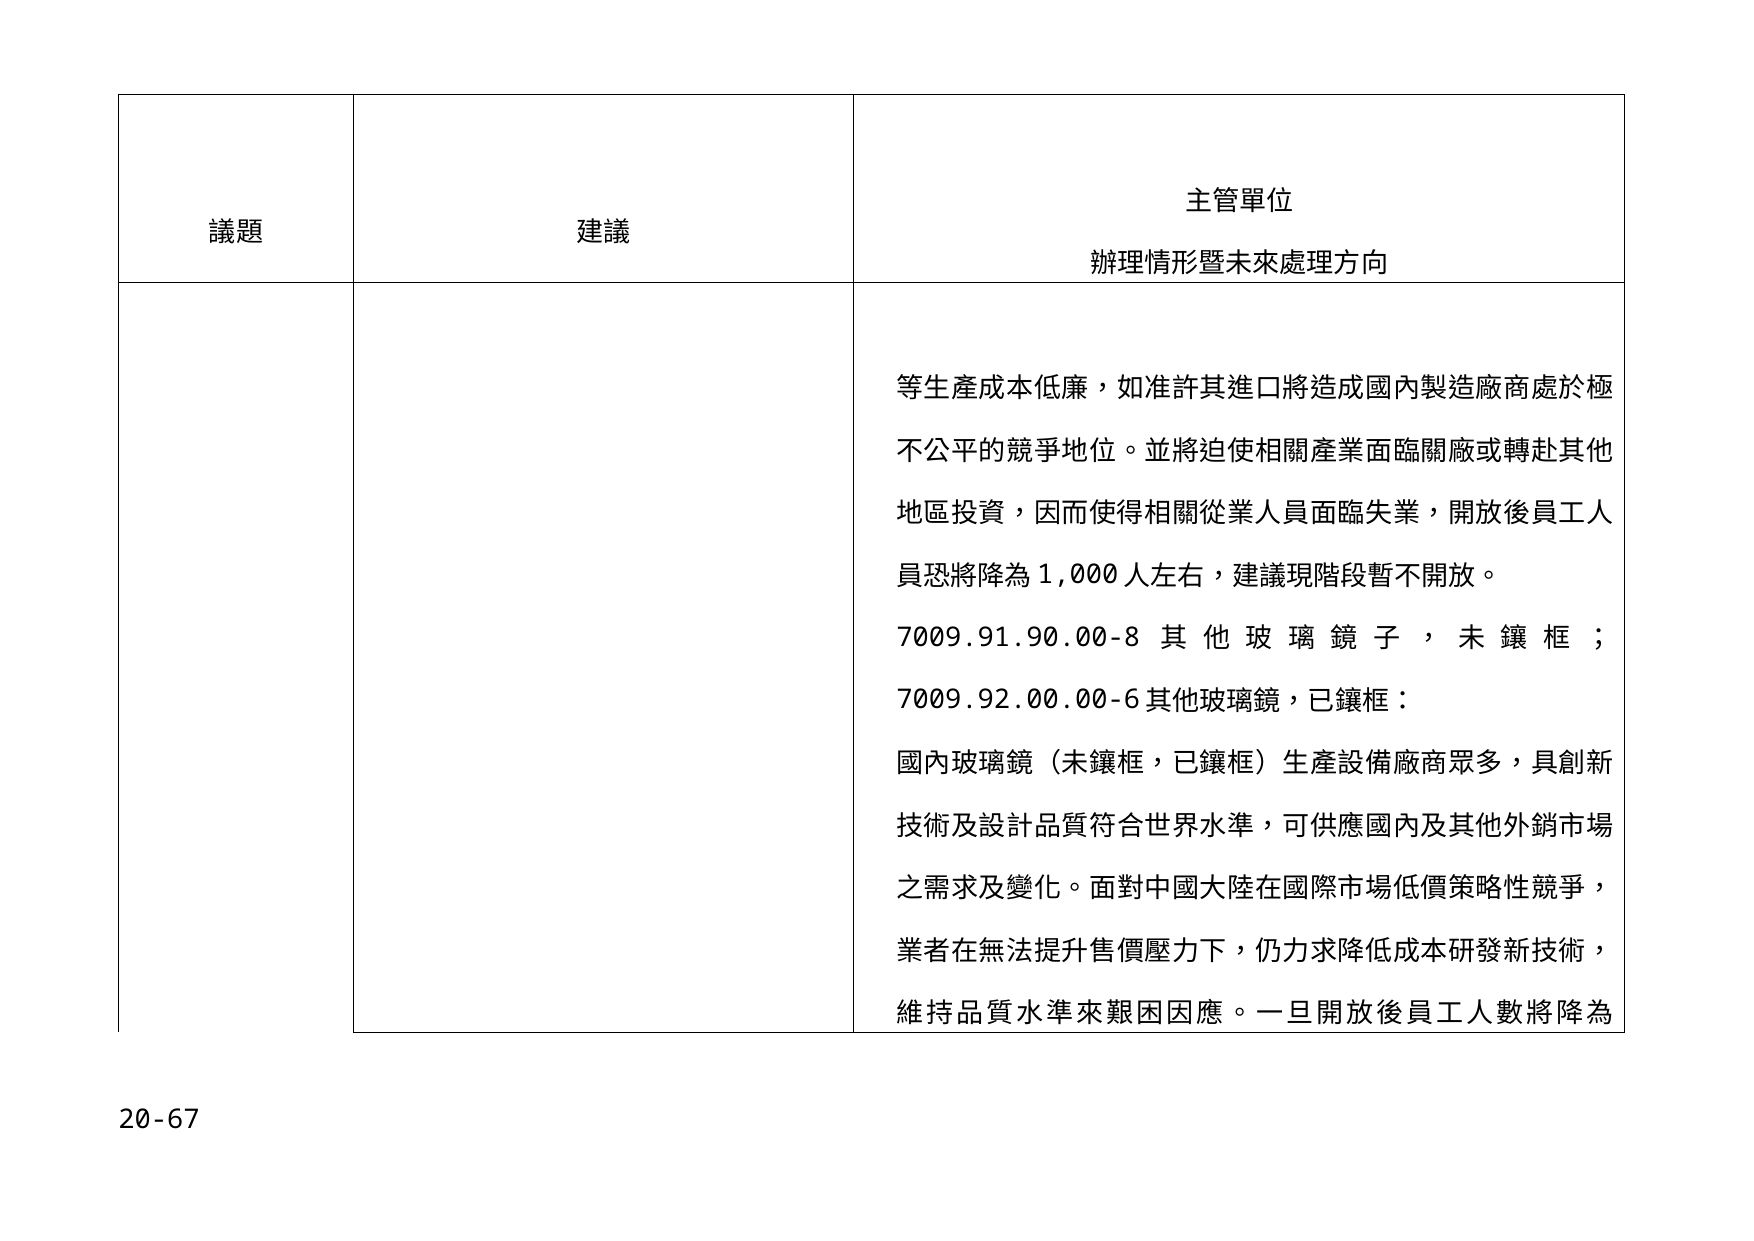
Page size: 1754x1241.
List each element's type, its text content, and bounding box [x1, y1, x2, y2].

table_cell [354, 283, 853, 1032]
table_cell 等生產成本低廉，如准許其進口將造成國內製造廠商處於極不公平的競爭地位。並將迫使相關產業面臨關廠或轉赴其他地區投資，因而使得相關從業人員面臨失業，開放後員工人員恐將降為1,000人左右，建議現階段暫不開放。 7009.91.90.00-8其他玻璃鏡子，未鑲框； 7009.92.00.00-6其他玻璃鏡，已鑲框： 國內玻璃鏡（未鑲框，已鑲框）生產設備廠商眾多，具創新技術及設計品質符合世界水準，可供應國內及其他外銷市場之需求及變化。面對中國大陸在國際市場低價策略性競爭，業者在無法提升售價壓力下，仍力求降低成本研發新技術，維持品質水準來艱困因應。一旦開放後員工人數將降為 [854, 283, 1624, 1032]
table_header 議題 [119, 95, 353, 282]
table_header 主管單位 辦理情形暨未來處理方向 [854, 95, 1624, 282]
table_header 建議 [354, 95, 853, 282]
table_cell [119, 283, 353, 1032]
